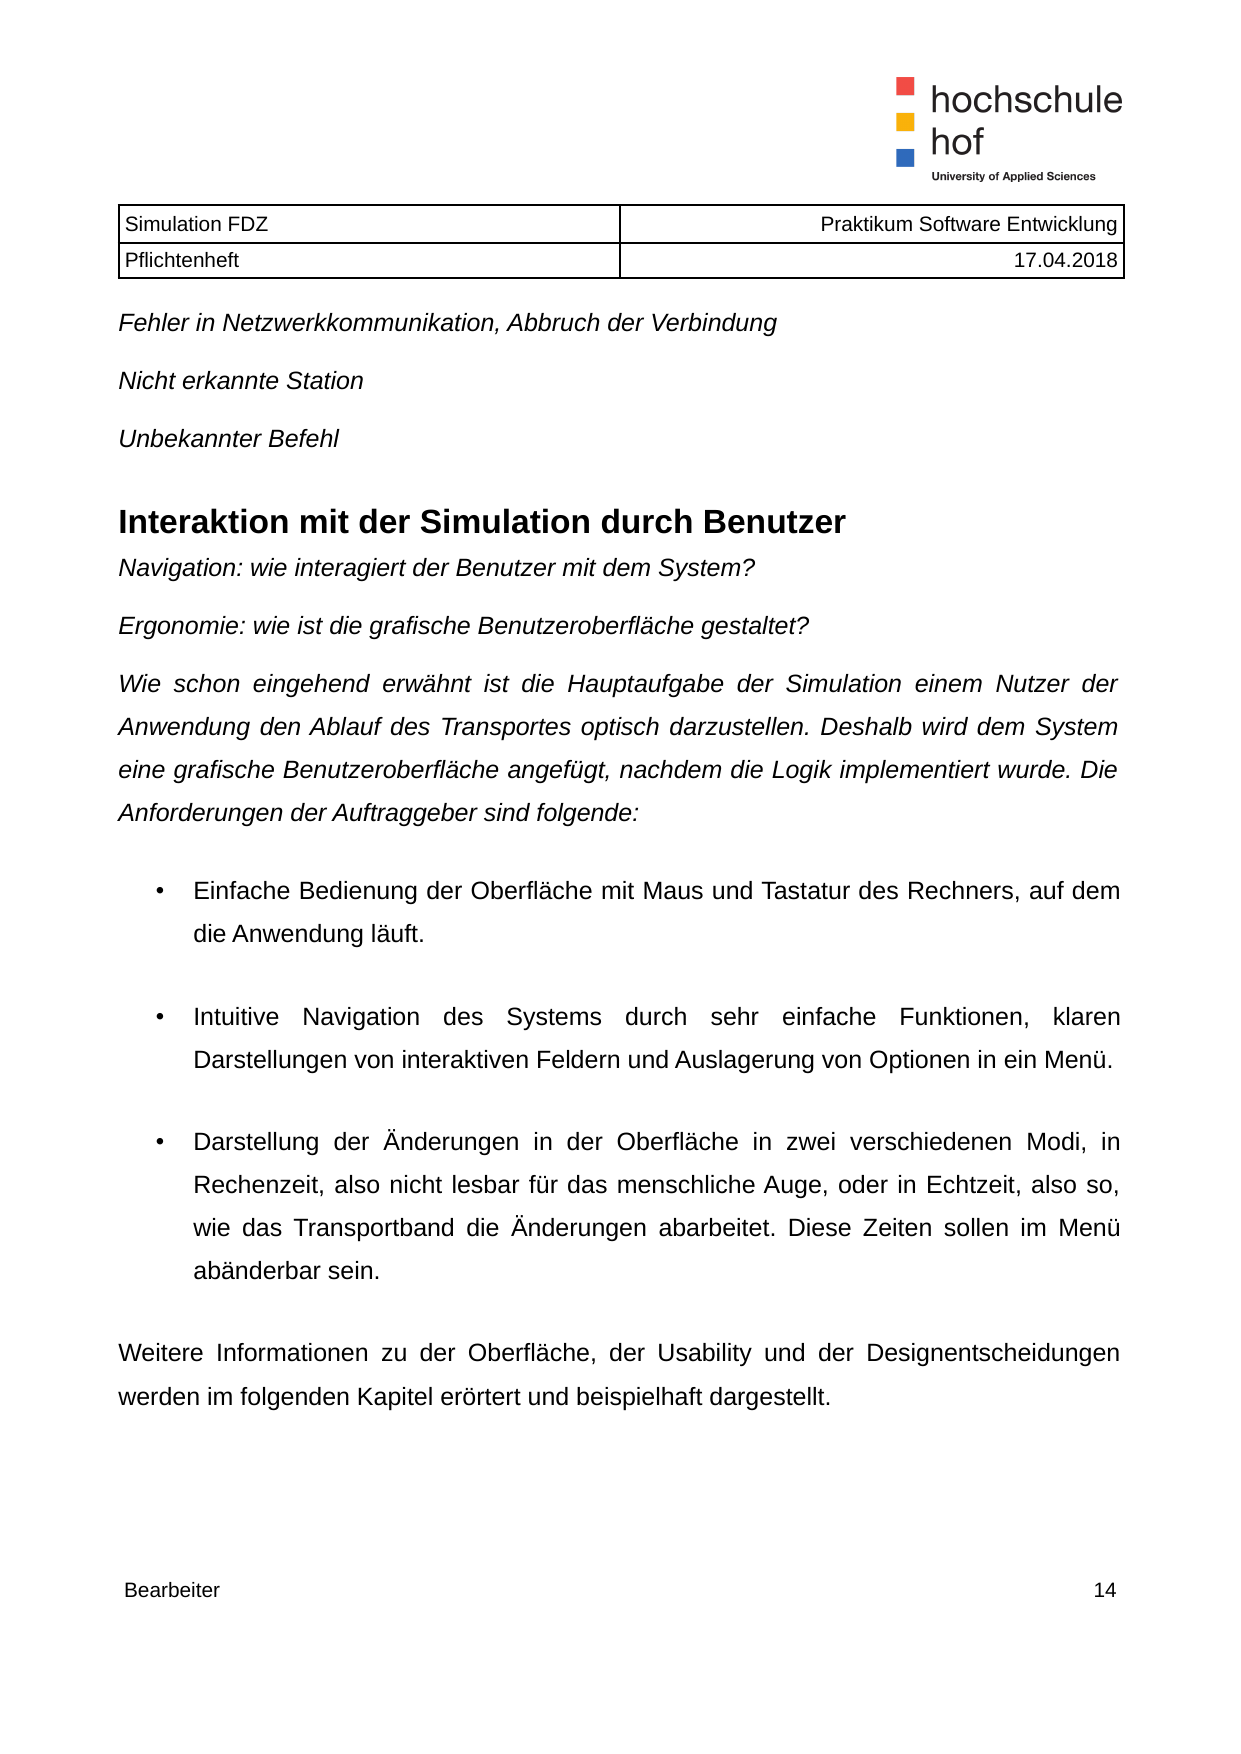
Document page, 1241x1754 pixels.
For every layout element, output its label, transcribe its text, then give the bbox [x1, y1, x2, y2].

text Nicht erkannte Station [118, 366, 1122, 394]
subtitle Interaktion mit der Simulation durch Benutzer [118, 502, 1122, 541]
text Unbekannter Befehl [118, 423, 1122, 452]
list Intuitive Navigation des Systems durch sehr einfache Funktionen, klaren Darstellungen von interaktiven Feldern und Auslagerung von Optionen in ein Menü. [156, 1002, 1122, 1073]
text Navigation: wie interagiert der Benutzer mit dem System? [118, 553, 1122, 582]
list Darstellung der Änderungen in der Oberfläche in zwei verschiedenen Modi, in Rechenzeit, also nicht lesbar für das menschliche Auge, oder in Echtzeit, also so, wie das Transportband die Änderungen abarbeitet. Diese Zeiten sollen im Menü abänderbar sein. [156, 1127, 1122, 1285]
text Ergonomie: wie ist die grafische Benutzeroberfläche gestaltet? [118, 611, 1122, 640]
text Fehler in Netzwerkkommunikation, Abbruch der Verbindung [118, 308, 1122, 337]
list Einfache Bedienung der Oberfläche mit Maus und Tastatur des Rechners, auf dem die Anwendung läuft. [156, 876, 1122, 948]
text Wie schon eingehend erwähnt ist die Hauptaufgabe der Simulation einem Nutzer der Anwendung den Ablauf des Transportes optisch darzustellen. Deshalb wird dem System eine grafische Benutzeroberfläche angefügt, nachdem die Logik implementiert wurde. Die Anforderungen der Auftraggeber sind folgende: [118, 669, 1122, 827]
picture [896, 77, 1122, 182]
text Weitere Informationen zu der Oberfläche, der Usability und der Designentscheidungen werden im folgenden Kapitel erörtert und beispielhaft dargestellt. [118, 1338, 1122, 1410]
